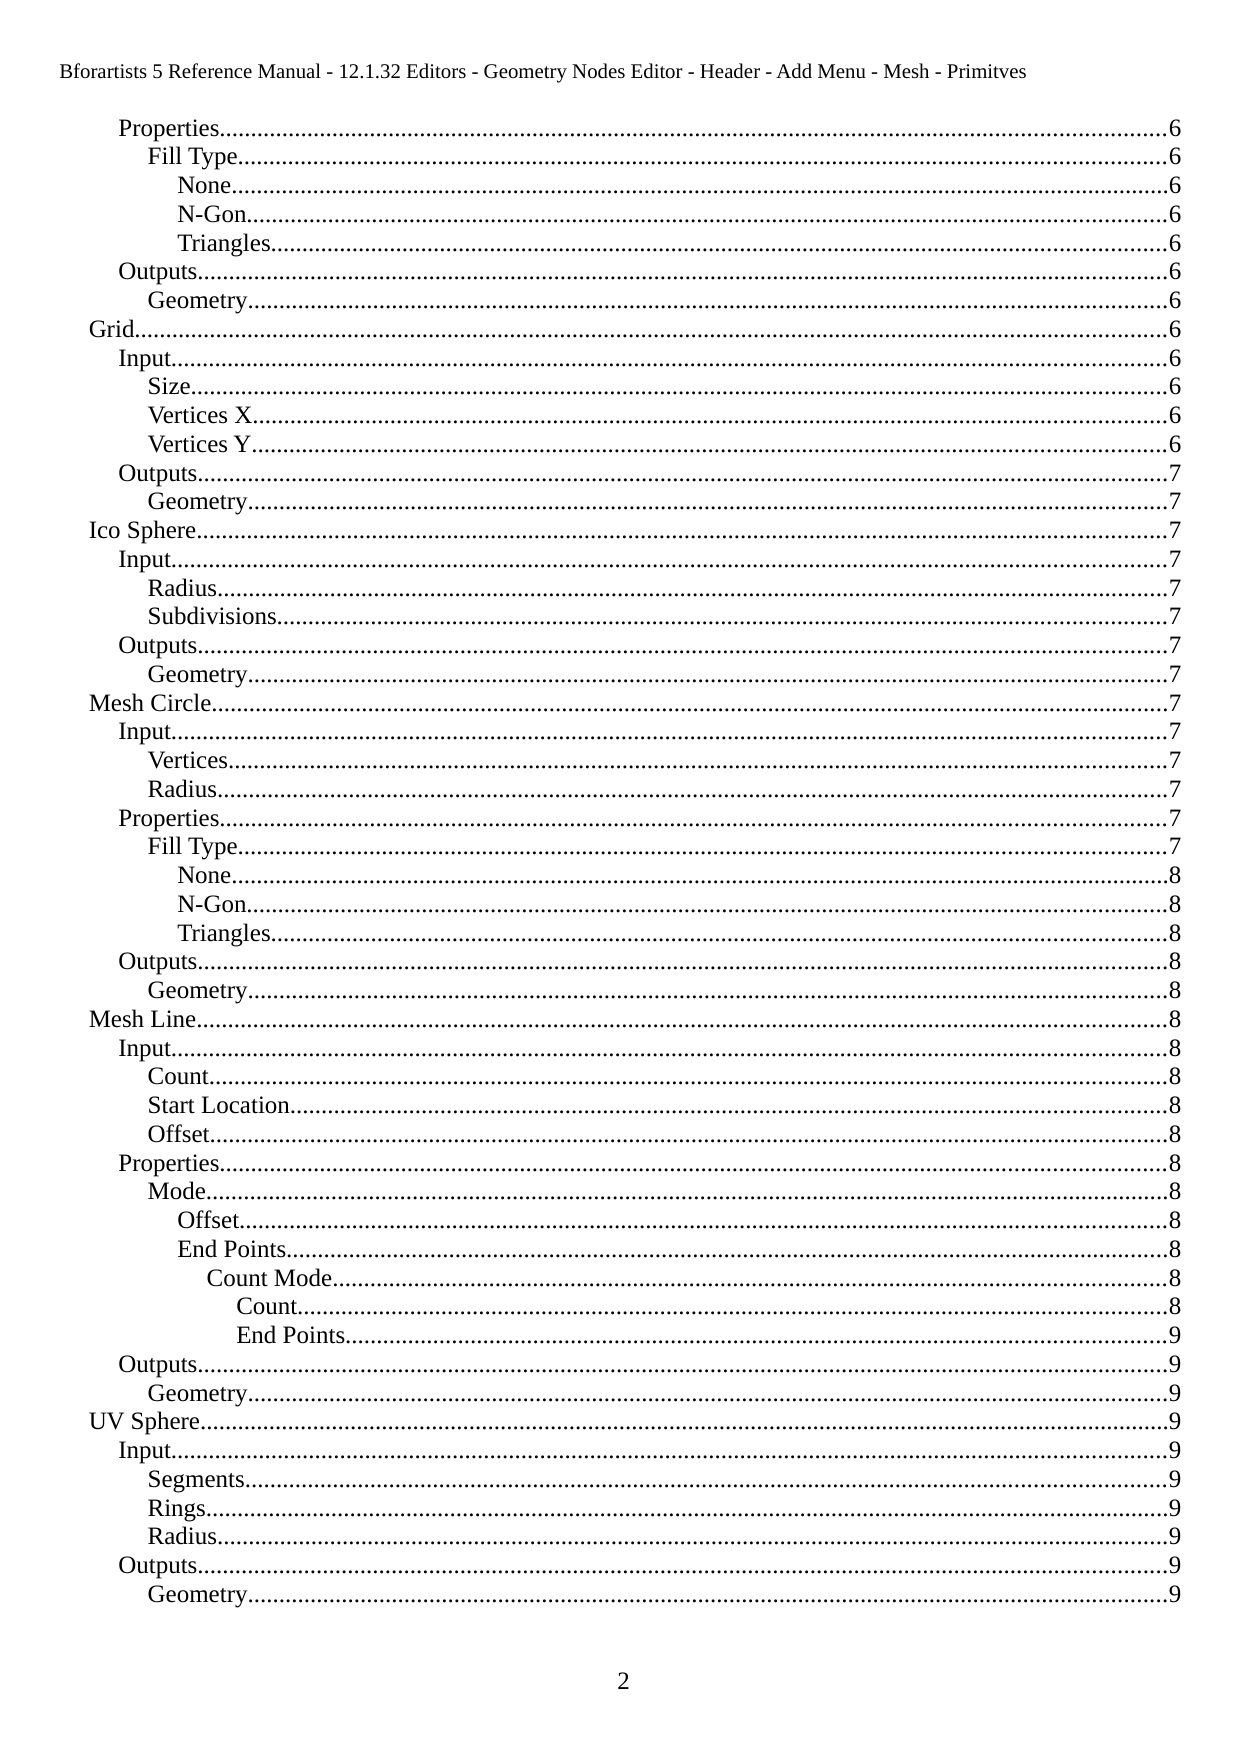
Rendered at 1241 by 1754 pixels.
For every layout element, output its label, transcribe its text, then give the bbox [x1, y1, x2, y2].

text UV Sphere 9 [88, 1406, 1181, 1435]
text End Points 8 [177, 1234, 1181, 1263]
text Geometry 6 [147, 285, 1181, 314]
text Offset 8 [177, 1205, 1181, 1234]
text Properties 7 [118, 803, 1181, 831]
text Radius 7 [147, 774, 1181, 803]
text None 8 [177, 860, 1181, 889]
text Subdivisions 7 [147, 601, 1181, 630]
text Offset 8 [147, 1119, 1181, 1148]
text Ico Sphere 7 [88, 515, 1181, 544]
text Count 8 [236, 1291, 1181, 1320]
text Fill Type 7 [147, 831, 1181, 860]
text Vertices Y 6 [147, 429, 1181, 458]
text Grid 6 [88, 314, 1181, 343]
text Input 8 [118, 1033, 1181, 1061]
text N-Gon 6 [177, 199, 1181, 228]
text Outputs 7 [118, 630, 1181, 659]
text Mesh Line 8 [88, 1004, 1181, 1033]
text Segments 9 [147, 1464, 1181, 1493]
text Count 8 [147, 1061, 1181, 1090]
text Vertices 7 [147, 745, 1181, 774]
text Mode 8 [147, 1176, 1181, 1205]
text Outputs 9 [118, 1349, 1181, 1378]
text End Points 9 [236, 1320, 1181, 1349]
text Input 6 [118, 343, 1181, 371]
text Outputs 8 [118, 946, 1181, 975]
text Geometry 9 [147, 1579, 1181, 1608]
text None 6 [177, 170, 1181, 199]
text Input 9 [118, 1435, 1181, 1464]
text Mesh Circle 7 [88, 688, 1181, 716]
text Geometry 9 [147, 1378, 1181, 1406]
text Geometry 7 [147, 659, 1181, 688]
text Geometry 7 [147, 486, 1181, 515]
text Input 7 [118, 544, 1181, 573]
text Radius 9 [147, 1521, 1181, 1550]
text Triangles 6 [177, 228, 1181, 256]
text Radius 7 [147, 573, 1181, 601]
text Start Location 8 [147, 1090, 1181, 1119]
text Count Mode 8 [206, 1263, 1181, 1291]
text Outputs 6 [118, 256, 1181, 285]
text Size 6 [147, 371, 1181, 400]
text Input 7 [118, 716, 1181, 745]
text Outputs 9 [118, 1550, 1181, 1579]
text N-Gon 8 [177, 889, 1181, 918]
text Triangles 8 [177, 918, 1181, 946]
text Properties 6 [118, 113, 1181, 141]
text Vertices X 6 [147, 400, 1181, 429]
text Rings 9 [147, 1493, 1181, 1521]
text Properties 8 [118, 1148, 1181, 1176]
text Geometry 8 [147, 975, 1181, 1004]
text Outputs 7 [118, 458, 1181, 486]
text Fill Type 6 [147, 141, 1181, 170]
